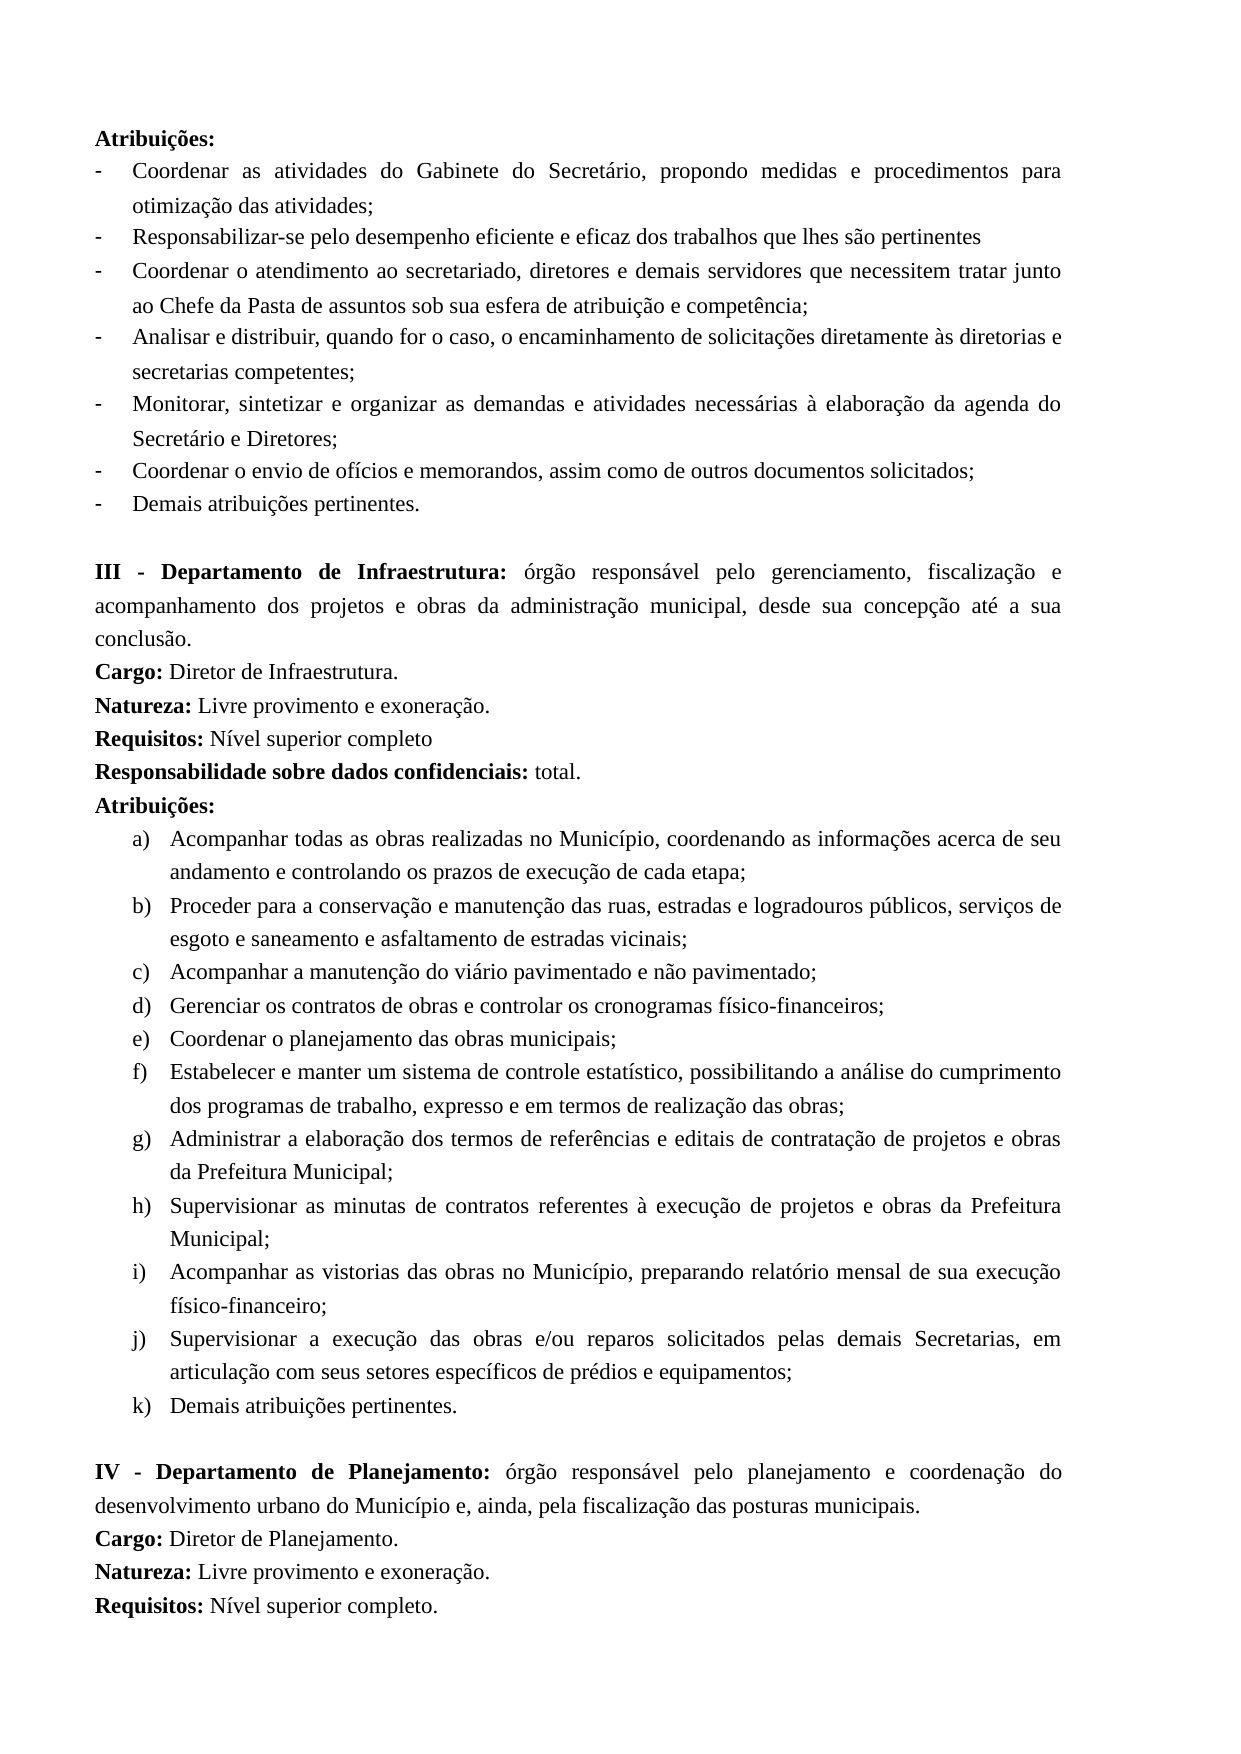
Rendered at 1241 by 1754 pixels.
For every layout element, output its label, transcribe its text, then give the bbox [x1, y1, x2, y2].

list Responsabilizar-se pelo desempenho eficiente e eficaz dos trabalhos que lhes são pertinentes [94, 218, 1063, 251]
list Coordenar o envio de ofícios e memorandos, assim como de outros documentos solicitados; [94, 451, 1063, 485]
text Requisitos: Nível superior completo. [94, 1585, 1063, 1618]
list Supervisionar a execução das obras e/ou reparos solicitados pelas demais Secretarias, em articulação com seus setores específicos de prédios e equipamentos; [132, 1318, 1063, 1385]
list Coordenar as atividades do Gabinete do Secretário, propondo medidas e procedimentos para otimização das atividades; [94, 151, 1063, 218]
list Monitorar, sintetizar e organizar as demandas e atividades necessárias à elaboração da agenda do Secretário e Diretores; [94, 385, 1063, 451]
text Natureza: Livre provimento e exoneração. [94, 1551, 1063, 1585]
list Coordenar o atendimento ao secretariado, diretores e demais servidores que necessitem tratar junto ao Chefe da Pasta de assuntos sob sua esfera de atribuição e competência; [94, 251, 1063, 318]
list Demais atribuições pertinentes. [132, 1385, 1063, 1418]
text III - Departamento de Infraestrutura: órgão responsável pelo gerenciamento, fiscalização e acompanhamento dos projetos e obras da administração municipal, desde sua concepção até a sua conclusão. [94, 551, 1063, 651]
text Responsabilidade sobre dados confidenciais: total. [94, 751, 1063, 785]
list Analisar e distribuir, quando for o caso, o encaminhamento de solicitações diretamente às diretorias e secretarias competentes; [94, 318, 1063, 385]
list Estabelecer e manter um sistema de controle estatístico, possibilitando a análise do cumprimento dos programas de trabalho, expresso e em termos de realização das obras; [132, 1051, 1063, 1118]
list Gerenciar os contratos de obras e controlar os cronogramas físico-financeiros; [132, 985, 1063, 1018]
text Requisitos: Nível superior completo [94, 718, 1063, 751]
list Acompanhar a manutenção do viário pavimentado e não pavimentado; [132, 951, 1063, 985]
text Atribuições: [94, 785, 1063, 818]
text Cargo: Diretor de Planejamento. [94, 1518, 1063, 1551]
list Administrar a elaboração dos termos de referências e editais de contratação de projetos e obras da Prefeitura Municipal; [132, 1118, 1063, 1185]
text Atribuições: [94, 118, 1063, 151]
list Supervisionar as minutas de contratos referentes à execução de projetos e obras da Prefeitura Municipal; [132, 1185, 1063, 1251]
text IV - Departamento de Planejamento: órgão responsável pelo planejamento e coordenação do desenvolvimento urbano do Município e, ainda, pela fiscalização das posturas municipais. [94, 1451, 1063, 1518]
list Coordenar o planejamento das obras municipais; [132, 1018, 1063, 1051]
list Proceder para a conservação e manutenção das ruas, estradas e logradouros públicos, serviços de esgoto e saneamento e asfaltamento de estradas vicinais; [132, 885, 1063, 951]
text Cargo: Diretor de Infraestrutura. [94, 651, 1063, 685]
list Demais atribuições pertinentes. [94, 485, 1063, 518]
list Acompanhar todas as obras realizadas no Município, coordenando as informações acerca de seu andamento e controlando os prazos de execução de cada etapa; [132, 818, 1063, 885]
text Natureza: Livre provimento e exoneração. [94, 685, 1063, 718]
list Acompanhar as vistorias das obras no Município, preparando relatório mensal de sua execução físico-financeiro; [132, 1251, 1063, 1318]
